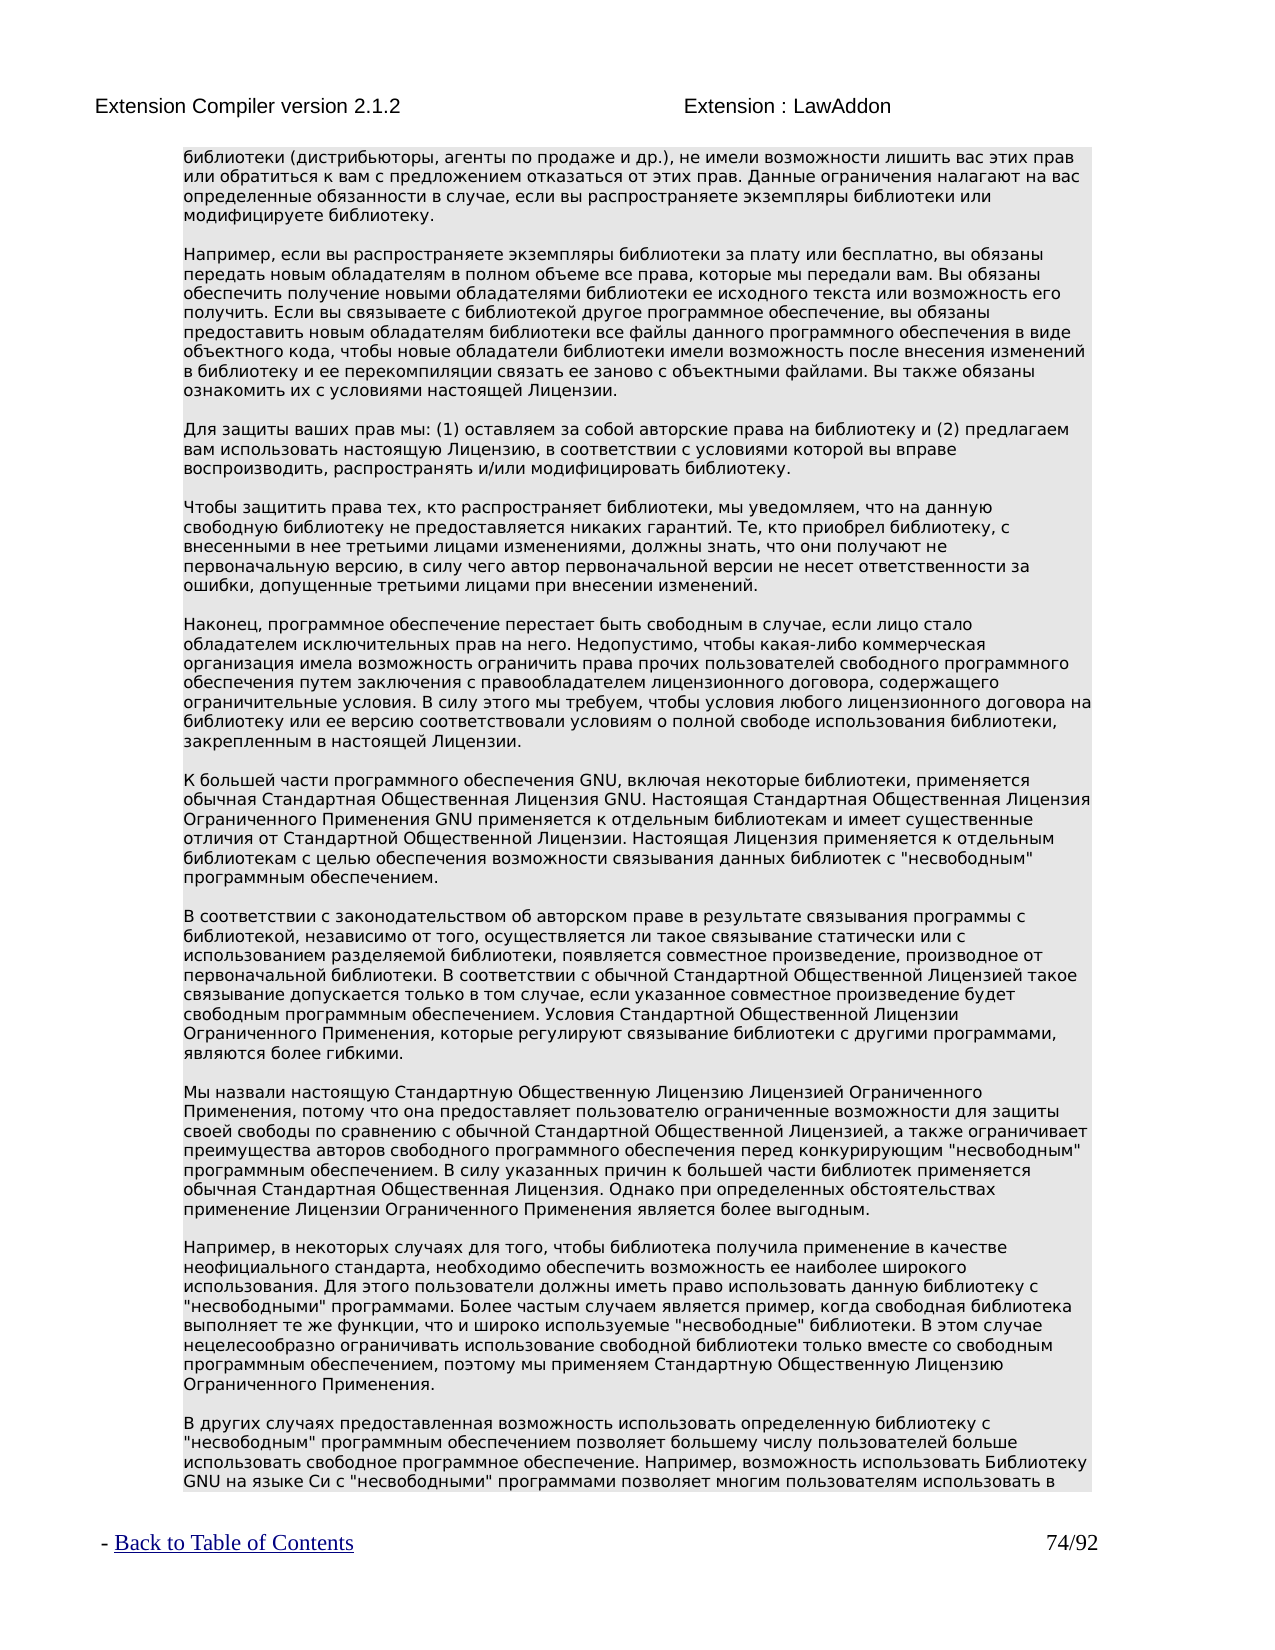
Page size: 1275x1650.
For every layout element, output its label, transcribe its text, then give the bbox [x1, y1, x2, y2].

text библиотеки (дистрибьюторы, агенты по продаже и др.), не имели возможности лишить вас этих прав или обратиться к вам с предложением отказаться от этих прав. Данные ограничения налагают на вас определенные обязанности в случае, если вы распространяете экземпляры библиотеки или модифицируете библиотеку. [183, 147, 1092, 225]
text Наконец, программное обеспечение перестает быть свободным в случае, если лицо стало обладателем исключительных прав на него. Недопустимо, чтобы какая-либо коммерческая организация имела возможность ограничить права прочих пользователей свободного программного обеспечения путем заключения с правообладателем лицензионного договора, содержащего ограничительные условия. В силу этого мы требуем, чтобы условия любого лицензионного договора на библиотеку или ее версию соответствовали условиям о полной свободе использования библиотеки, закрепленным в настоящей Лицензии. [183, 615, 1092, 751]
text Например, если вы распространяете экземпляры библиотеки за плату или бесплатно, вы обязаны передать новым обладателям в полном объеме все права, которые мы передали вам. Вы обязаны обеспечить получение новыми обладателями библиотеки ее исходного текста или возможность его получить. Если вы связываете с библиотекой другое программное обеспечение, вы обязаны предоставить новым обладателям библиотеки все файлы данного программного обеспечения в виде объектного кода, чтобы новые обладатели библиотеки имели возможность после внесения изменений в библиотеку и ее перекомпиляции связать ее заново с объектными файлами. Вы также обязаны ознакомить их с условиями настоящей Лицензии. [183, 245, 1092, 401]
text В соответствии с законодательством об авторском праве в результате связывания программы с библиотекой, независимо от того, осуществляется ли такое связывание статически или с использованием разделяемой библиотеки, появляется совместное произведение, производное от первоначальной библиотеки. В соответствии с обычной Стандартной Общественной Лицензией такое связывание допускается только в том случае, если указанное совместное произведение будет свободным программным обеспечением. Условия Стандартной Общественной Лицензии Ограниченного Применения, которые регулируют связывание библиотеки с другими программами, являются более гибкими. [183, 907, 1092, 1063]
text В других случаях предоставленная возможность использовать определенную библиотеку с "несвободным" программным обеспечением позволяет большему числу пользователей больше использовать свободное программное обеспечение. Например, возможность использовать Библиотеку GNU на языке Си с "несвободными" программами позволяет многим пользователям использовать в [183, 1414, 1092, 1492]
text Чтобы защитить права тех, кто распространяет библиотеки, мы уведомляем, что на данную свободную библиотеку не предоставляется никаких гарантий. Те, кто приобрел библиотеку, с внесенными в нее третьими лицами изменениями, должны знать, что они получают не первоначальную версию, в силу чего автор первоначальной версии не несет ответственности за ошибки, допущенные третьими лицами при внесении изменений. [183, 498, 1092, 596]
text Мы назвали настоящую Стандартную Общественную Лицензию Лицензией Ограниченного Применения, потому что она предоставляет пользователю ограниченные возможности для защиты своей свободы по сравнению с обычной Стандартной Общественной Лицензией, а также ограничивает преимущества авторов свободного программного обеспечения перед конкурирующим "несвободным" программным обеспечением. В силу указанных причин к большей части библиотек применяется обычная Стандартная Общественная Лицензия. Однако при определенных обстоятельствах применение Лицензии Ограниченного Применения является более выгодным. [183, 1082, 1092, 1219]
text Например, в некоторых случаях для того, чтобы библиотека получила применение в качестве неофициального стандарта, необходимо обеспечить возможность ее наиболее широкого использования. Для этого пользователи должны иметь право использовать данную библиотеку с "несвободными" программами. Более частым случаем является пример, когда свободная библиотека выполняет те же функции, что и широко используемые "несвободные" библиотеки. В этом случае нецелесообразно ограничивать использование свободной библиотеки только вместе со свободным программным обеспечением, поэтому мы применяем Стандартную Общественную Лицензию Ограниченного Применения. [183, 1238, 1092, 1394]
text Для защиты ваших прав мы: (1) оставляем за собой авторские права на библиотеку и (2) предлагаем вам использовать настоящую Лицензию, в соответствии с условиями которой вы вправе воспроизводить, распространять и/или модифицировать библиотеку. [183, 420, 1092, 479]
text К большей части программного обеспечения GNU, включая некоторые библиотеки, применяется обычная Стандартная Общественная Лицензия GNU. Настоящая Стандартная Общественная Лицензия Ограниченного Применения GNU применяется к отдельным библиотекам и имеет существенные отличия от Стандартной Общественной Лицензии. Настоящая Лицензия применяется к отдельным библиотекам с целью обеспечения возможности связывания данных библиотек с "несвободным" программным обеспечением. [183, 771, 1092, 888]
